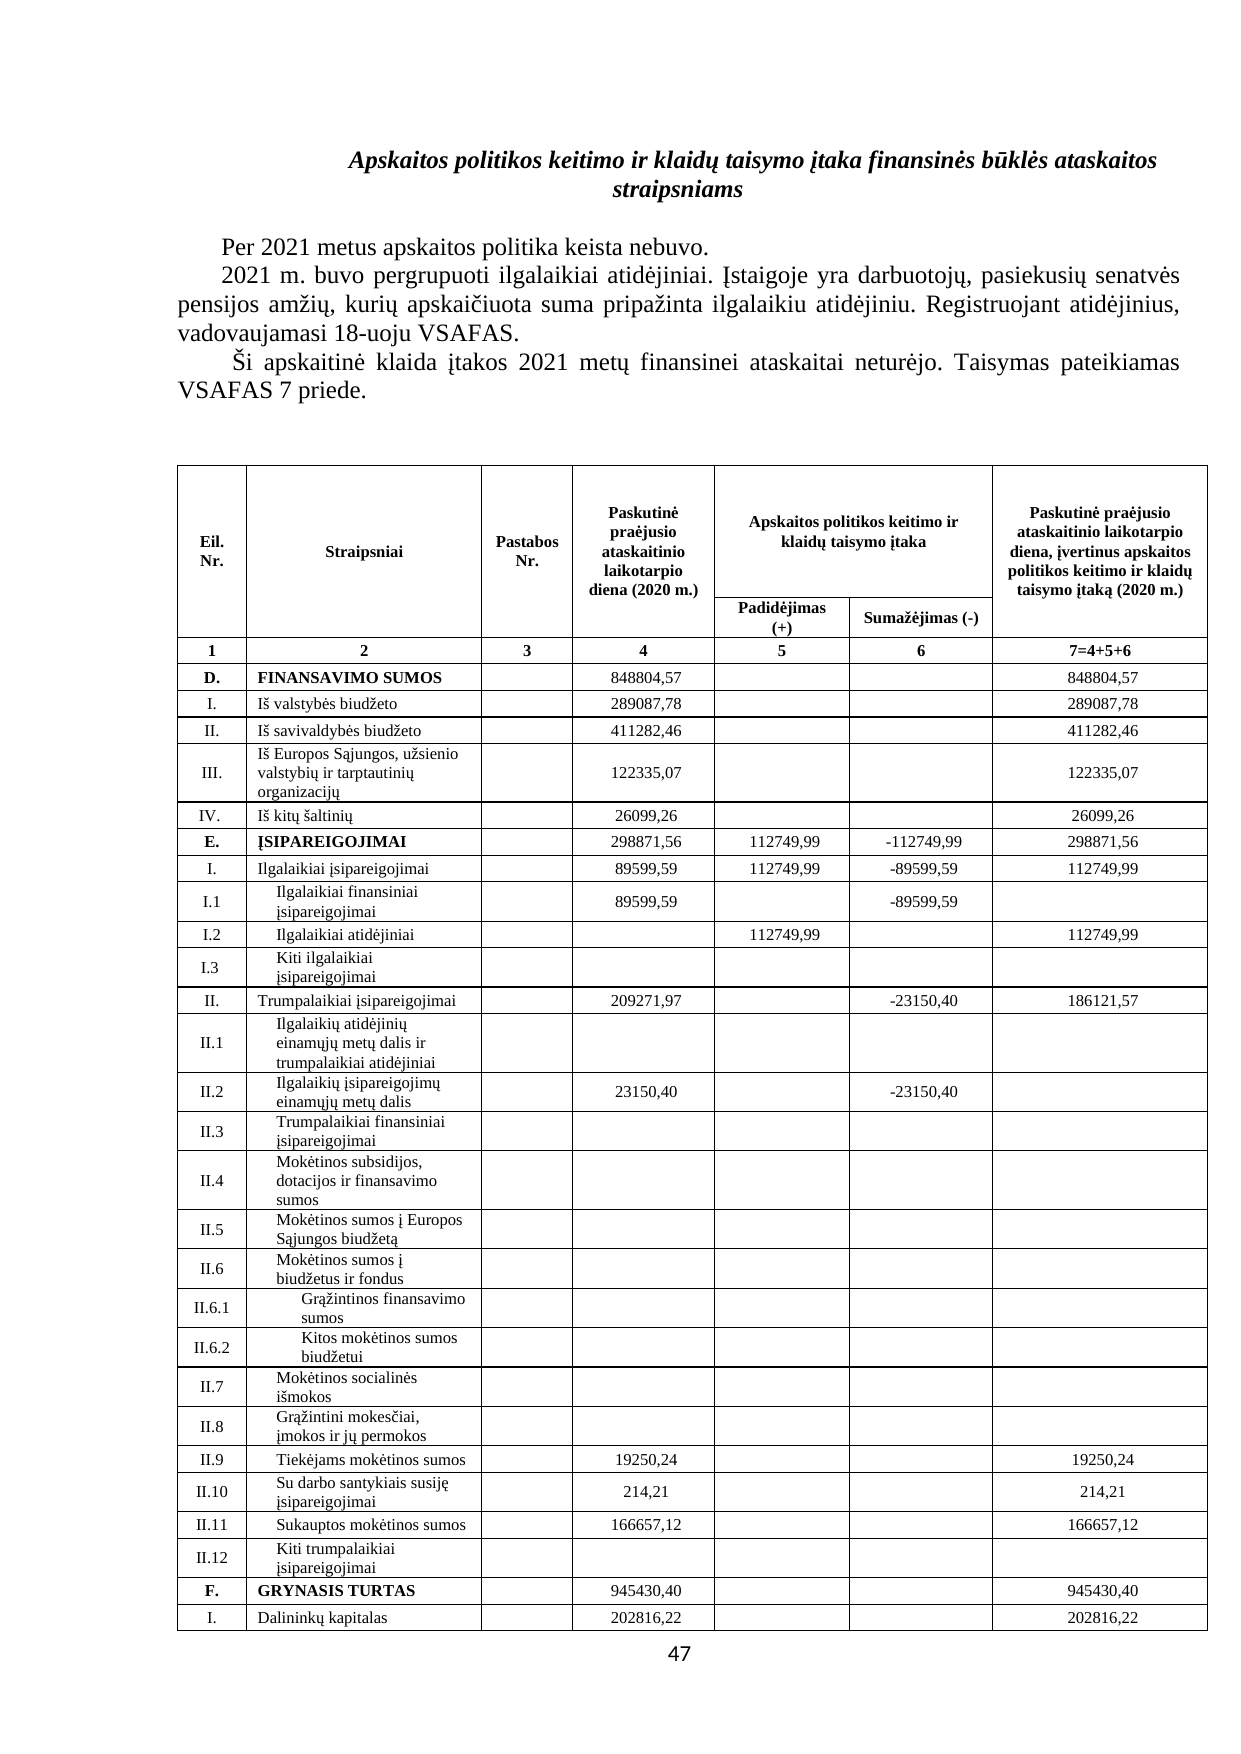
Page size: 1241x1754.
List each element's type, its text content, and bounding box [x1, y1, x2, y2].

table_cell [715, 1539, 849, 1577]
table_cell [482, 718, 572, 743]
table_cell [482, 1539, 572, 1577]
table_cell [482, 1073, 572, 1111]
table_cell [482, 1368, 572, 1406]
table_cell 214,21 [993, 1473, 1207, 1511]
table_cell II.6 [178, 1249, 246, 1288]
table_cell [993, 1407, 1207, 1445]
table_cell I. [178, 856, 246, 881]
table_cell -112749,99 [850, 829, 992, 854]
table_cell [715, 1151, 849, 1209]
table_cell I. [178, 1605, 246, 1630]
table_cell 945430,40 [573, 1578, 714, 1603]
table_cell 5 [715, 638, 849, 663]
table_cell 1 [178, 638, 246, 663]
table_cell [715, 1249, 849, 1288]
table_cell Ilgalaikiai atidėjiniai [247, 922, 481, 947]
table_cell [993, 1151, 1207, 1209]
table_cell II.3 [178, 1112, 246, 1150]
table_cell [715, 1473, 849, 1511]
table_cell Ilgalaikių įsipareigojimų einamųjų metų dalis [247, 1073, 481, 1111]
table_cell II.9 [178, 1446, 246, 1472]
table_cell Trumpalaikiai įsipareigojimai [247, 988, 481, 1013]
table_cell [482, 922, 572, 947]
table_cell III. [178, 744, 246, 801]
table_cell 4 [573, 638, 714, 663]
table_cell II. [178, 718, 246, 743]
table_cell [573, 1249, 714, 1288]
table_cell [850, 1014, 992, 1072]
table_cell Grąžintini mokesčiai, įmokos ir jų permokos [247, 1407, 481, 1445]
table_cell 298871,56 [993, 829, 1207, 854]
table_cell [993, 1539, 1207, 1577]
table_cell 848804,57 [573, 664, 714, 690]
table_cell [850, 718, 992, 743]
table_cell Tiekėjams mokėtinos sumos [247, 1446, 481, 1472]
table_cell Grąžintinos finansavimo sumos [247, 1289, 481, 1327]
table_cell 122335,07 [573, 744, 714, 801]
table_cell Iš savivaldybės biudžeto [247, 718, 481, 743]
table_cell Mokėtinos subsidijos, dotacijos ir finansavimo sumos [247, 1151, 481, 1209]
table_cell II.6.2 [178, 1328, 246, 1366]
table_cell [993, 1368, 1207, 1406]
table_cell [850, 1512, 992, 1538]
table_cell 945430,40 [993, 1578, 1207, 1603]
table_cell II.2 [178, 1073, 246, 1111]
table_header Straipsniai [247, 466, 481, 637]
table_cell [850, 948, 992, 986]
table_cell [993, 1289, 1207, 1327]
table_cell I. [178, 691, 246, 716]
table_cell 112749,99 [993, 856, 1207, 881]
table_cell II.7 [178, 1368, 246, 1406]
table_cell [573, 1407, 714, 1445]
table_cell [715, 1014, 849, 1072]
table_cell [573, 1112, 714, 1150]
table_cell [850, 744, 992, 801]
table_cell [993, 1210, 1207, 1248]
table_cell [482, 1328, 572, 1366]
table_cell Ilgalaikiai įsipareigojimai [247, 856, 481, 881]
table_cell 848804,57 [993, 664, 1207, 690]
table_cell [482, 803, 572, 828]
table_cell Kiti trumpalaikiai įsipareigojimai [247, 1539, 481, 1577]
table_cell II.11 [178, 1512, 246, 1538]
table_cell 202816,22 [993, 1605, 1207, 1630]
table_cell [715, 1328, 849, 1366]
table_cell [573, 1014, 714, 1072]
table_cell 26099,26 [573, 803, 714, 828]
table_cell [715, 1210, 849, 1248]
table_cell [850, 1112, 992, 1150]
table_cell [482, 988, 572, 1013]
table_cell [482, 1210, 572, 1248]
table_cell FINANSAVIMO SUMOS [247, 664, 481, 690]
table_cell [482, 1578, 572, 1603]
table_header Apskaitos politikos keitimo ir klaidų taisymo įtaka [715, 466, 992, 597]
table_cell [850, 1605, 992, 1630]
table_cell [482, 691, 572, 716]
table_cell [993, 1073, 1207, 1111]
table_cell [715, 948, 849, 986]
table_header Eil. Nr. [178, 466, 246, 637]
table_cell [482, 1249, 572, 1288]
table_cell 7=4+5+6 [993, 638, 1207, 663]
table_cell 19250,24 [993, 1446, 1207, 1472]
table_cell [715, 1112, 849, 1150]
table_cell Ilgalaikiai finansiniai įsipareigojimai [247, 882, 481, 921]
table_cell [573, 922, 714, 947]
table_cell [850, 1446, 992, 1472]
table_cell 214,21 [573, 1473, 714, 1511]
table_cell -89599,59 [850, 856, 992, 881]
table_cell [850, 922, 992, 947]
table_cell -89599,59 [850, 882, 992, 921]
table_cell 26099,26 [993, 803, 1207, 828]
table_cell [715, 1289, 849, 1327]
table_cell -23150,40 [850, 1073, 992, 1111]
table_cell [482, 829, 572, 854]
table_cell Sumažėjimas (-) [850, 598, 992, 637]
table_cell [482, 948, 572, 986]
list 2021 m. buvo pergrupuoti ilgalaikiai atidėjiniai. Įstaigoje yra darbuotojų, pasiekusių senatvės pensijos amžių, kurių apskaičiuota suma pripažinta ilgalaikiu atidėjiniu. Registruojant atidėjinius, vadovaujamasi 18-uoju VSAFAS. [177, 260, 1181, 347]
table_cell [715, 691, 849, 716]
table_cell II.6.1 [178, 1289, 246, 1327]
table_cell II.8 [178, 1407, 246, 1445]
table_cell Mokėtinos socialinės išmokos [247, 1368, 481, 1406]
table_cell 298871,56 [573, 829, 714, 854]
table_cell II.1 [178, 1014, 246, 1072]
table_cell [850, 664, 992, 690]
table_cell 23150,40 [573, 1073, 714, 1111]
table_cell Kitos mokėtinos sumos biudžetui [247, 1328, 481, 1366]
table_cell [715, 1512, 849, 1538]
table_cell [850, 1578, 992, 1603]
table_cell [993, 948, 1207, 986]
table_cell II.12 [178, 1539, 246, 1577]
table_cell [573, 1368, 714, 1406]
table_cell 19250,24 [573, 1446, 714, 1472]
table_cell F. [178, 1578, 246, 1603]
table_cell [573, 1210, 714, 1248]
table_cell Mokėtinos sumos į Europos Sąjungos biudžetą [247, 1210, 481, 1248]
table_cell 112749,99 [715, 922, 849, 947]
table_cell [715, 882, 849, 921]
table_cell 112749,99 [715, 829, 849, 854]
table_cell II. [178, 988, 246, 1013]
table_cell 411282,46 [993, 718, 1207, 743]
table_cell 89599,59 [573, 882, 714, 921]
table_cell Iš valstybės biudžeto [247, 691, 481, 716]
table_cell [715, 1073, 849, 1111]
table_cell [993, 1328, 1207, 1366]
table_cell [715, 744, 849, 801]
table_cell I.3 [178, 948, 246, 986]
table_cell [482, 1289, 572, 1327]
table_cell [573, 1328, 714, 1366]
table_cell [573, 1289, 714, 1327]
table_cell -23150,40 [850, 988, 992, 1013]
table_cell Iš kitų šaltinių [247, 803, 481, 828]
table_cell 166657,12 [573, 1512, 714, 1538]
table_cell [715, 664, 849, 690]
table_cell [715, 1368, 849, 1406]
table_cell 112749,99 [993, 922, 1207, 947]
table_cell Dalininkų kapitalas [247, 1605, 481, 1630]
table_cell Sukauptos mokėtinos sumos [247, 1512, 481, 1538]
table_cell [482, 1407, 572, 1445]
table_cell Ilgalaikių atidėjinių einamųjų metų dalis ir trumpalaikiai atidėjiniai [247, 1014, 481, 1072]
table_cell GRYNASIS TURTAS [247, 1578, 481, 1603]
table_cell E. [178, 829, 246, 854]
table_cell [850, 1151, 992, 1209]
table_cell 112749,99 [715, 856, 849, 881]
table_header Paskutinė praėjusio ataskaitinio laikotarpio diena (2020 m.) [573, 466, 714, 637]
table_cell [573, 948, 714, 986]
table_cell [715, 988, 849, 1013]
table_cell [715, 1407, 849, 1445]
table_cell 186121,57 [993, 988, 1207, 1013]
table_cell [482, 1605, 572, 1630]
table_cell [715, 1578, 849, 1603]
table_cell 209271,97 [573, 988, 714, 1013]
table_cell 202816,22 [573, 1605, 714, 1630]
table_cell 3 [482, 638, 572, 663]
table_cell [482, 882, 572, 921]
table_cell Su darbo santykiais susiję įsipareigojimai [247, 1473, 481, 1511]
table_cell 411282,46 [573, 718, 714, 743]
table_cell II.5 [178, 1210, 246, 1248]
table_cell [482, 1473, 572, 1511]
table_cell [993, 1014, 1207, 1072]
table_cell 289087,78 [573, 691, 714, 716]
table_cell ĮSIPAREIGOJIMAI [247, 829, 481, 854]
table_cell [482, 1014, 572, 1072]
table_cell [482, 664, 572, 690]
table_cell [850, 803, 992, 828]
table_cell [850, 691, 992, 716]
table_cell [482, 744, 572, 801]
table_cell I.2 [178, 922, 246, 947]
table_cell [850, 1539, 992, 1577]
list Ši apskaitinė klaida įtakos 2021 metų finansinei ataskaitai neturėjo. Taisymas pateikiamas VSAFAS 7 priede. [177, 347, 1181, 404]
table_cell Mokėtinos sumos į biudžetus ir fondus [247, 1249, 481, 1288]
table_cell 6 [850, 638, 992, 663]
table_cell Iš Europos Sąjungos, užsienio valstybių ir tarptautinių organizacijų [247, 744, 481, 801]
table_cell [850, 1210, 992, 1248]
table_cell 2 [247, 638, 481, 663]
table_header Pastabos Nr. [482, 466, 572, 637]
table_cell [715, 1446, 849, 1472]
table_cell II.4 [178, 1151, 246, 1209]
list Per 2021 metus apskaitos politika keista nebuvo. [177, 232, 1181, 260]
table_cell [850, 1473, 992, 1511]
table_cell Padidėjimas (+) [715, 598, 849, 637]
table_cell 89599,59 [573, 856, 714, 881]
table_cell [482, 1151, 572, 1209]
table_cell [482, 1112, 572, 1150]
table_cell 289087,78 [993, 691, 1207, 716]
table_cell II.10 [178, 1473, 246, 1511]
table_cell [850, 1328, 992, 1366]
table_cell [850, 1368, 992, 1406]
table_cell Trumpalaikiai finansiniai įsipareigojimai [247, 1112, 481, 1150]
table_cell 166657,12 [993, 1512, 1207, 1538]
table_cell [715, 718, 849, 743]
table_cell [715, 1605, 849, 1630]
table_cell [482, 1512, 572, 1538]
table_cell [850, 1407, 992, 1445]
table_cell [993, 1112, 1207, 1150]
table_cell Kiti ilgalaikiai įsipareigojimai [247, 948, 481, 986]
table_cell [715, 803, 849, 828]
table_cell [850, 1249, 992, 1288]
table_cell I.1 [178, 882, 246, 921]
table_cell [482, 856, 572, 881]
table_cell D. [178, 664, 246, 690]
table_cell [573, 1151, 714, 1209]
table_cell [573, 1539, 714, 1577]
table_cell [482, 1446, 572, 1472]
table_cell [993, 1249, 1207, 1288]
table_cell 122335,07 [993, 744, 1207, 801]
table_cell [993, 882, 1207, 921]
table_cell [850, 1289, 992, 1327]
table_cell IV. [178, 803, 246, 828]
table_header Paskutinė praėjusio ataskaitinio laikotarpio diena, įvertinus apskaitos politikos keitimo ir klaidų taisymo įtaką (2020 m.) [993, 466, 1207, 637]
list Apskaitos politikos keitimo ir klaidų taisymo įtaka finansinės būklės ataskaitos straipsniams [177, 145, 1181, 203]
